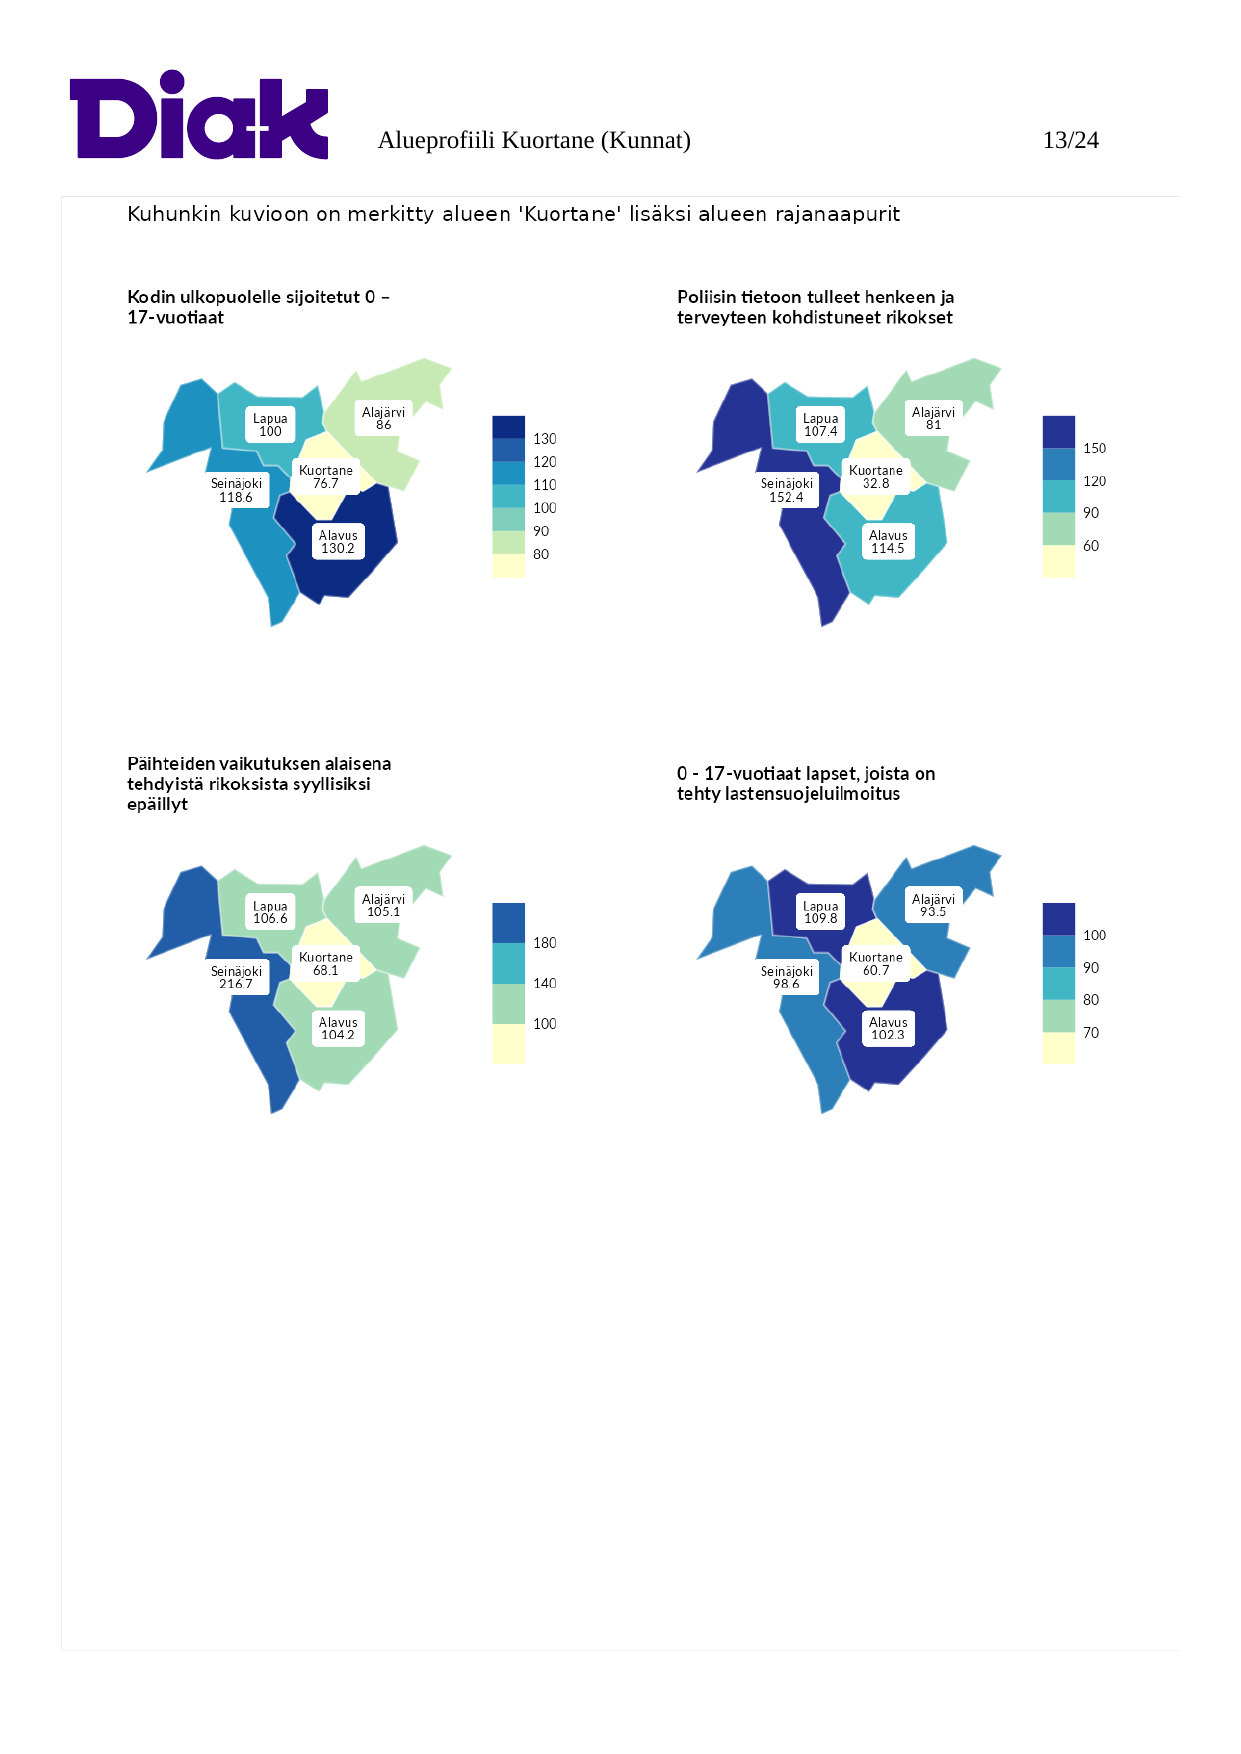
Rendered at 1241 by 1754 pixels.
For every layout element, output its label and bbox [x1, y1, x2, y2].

picture [61, 196, 1179, 1651]
